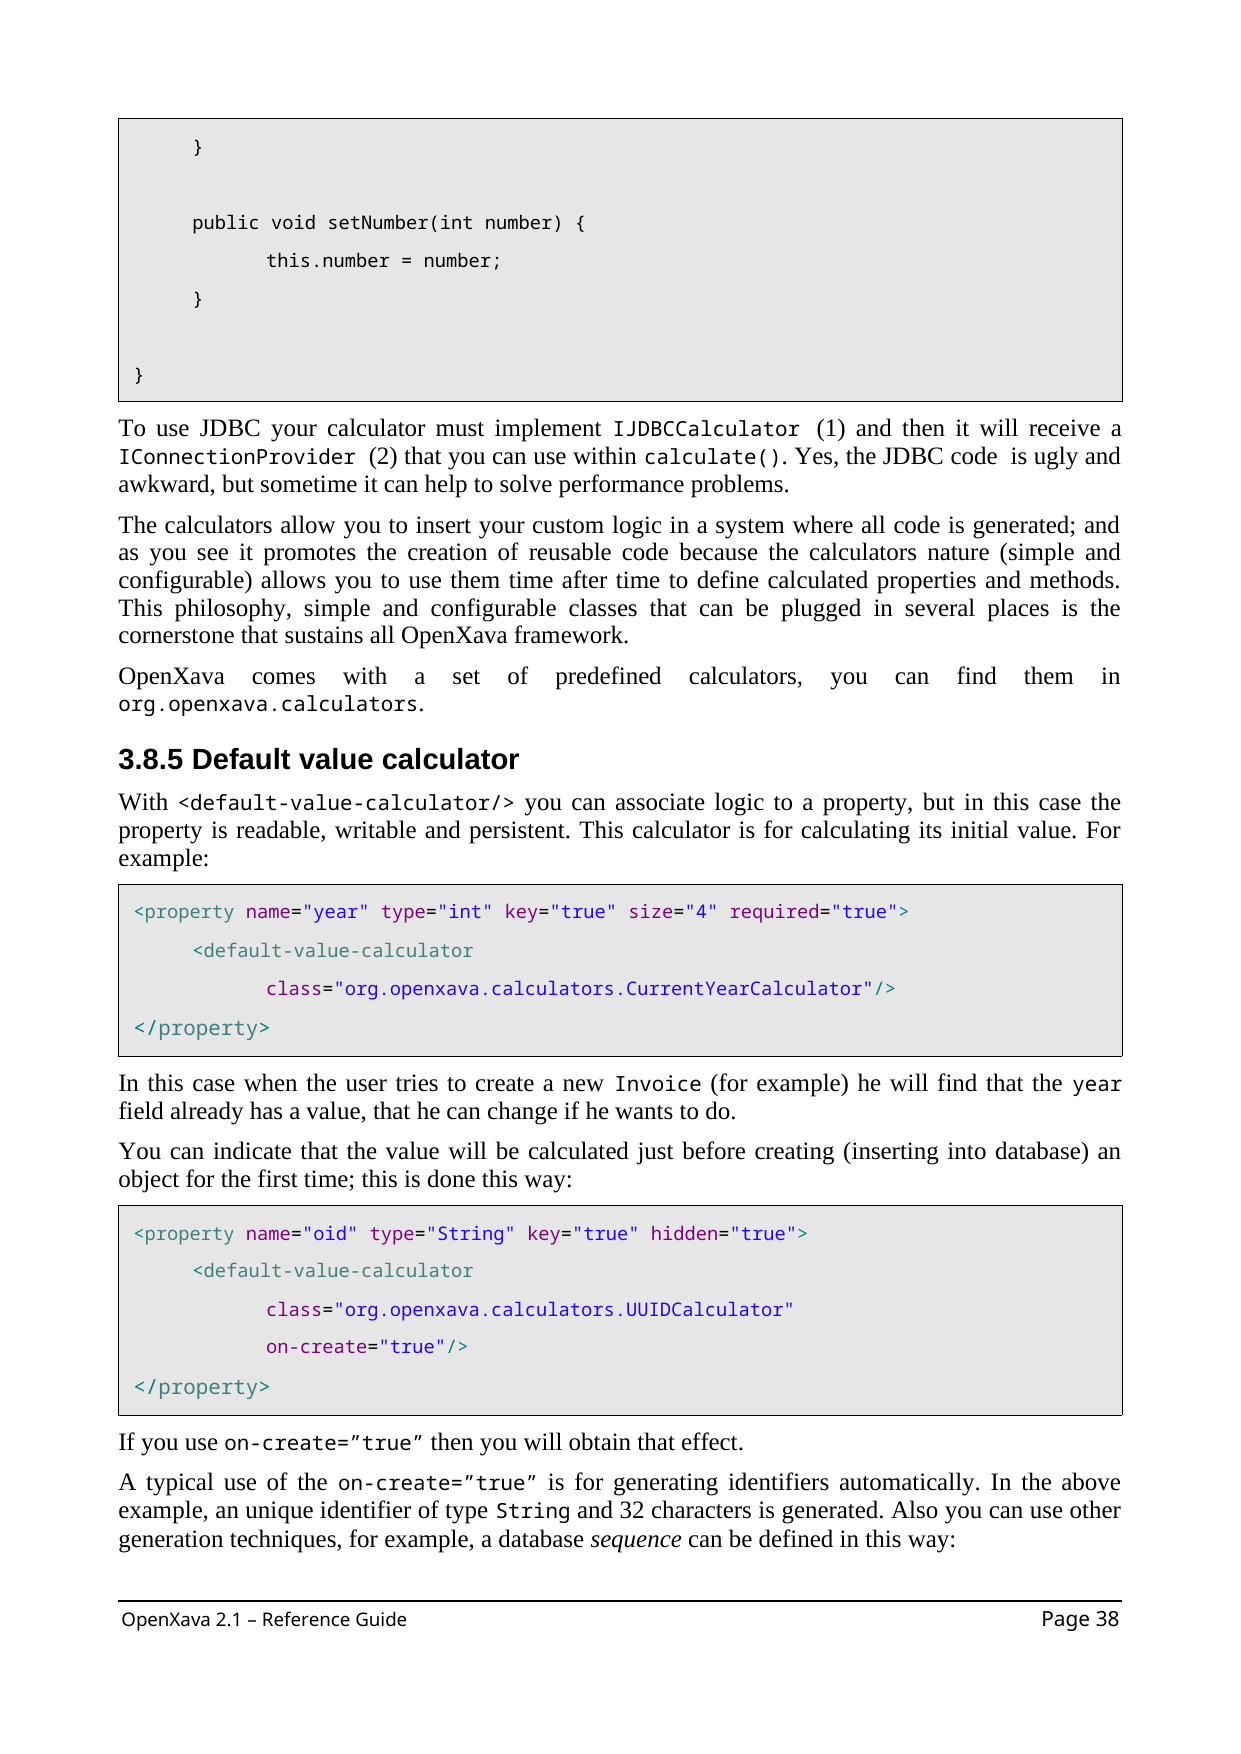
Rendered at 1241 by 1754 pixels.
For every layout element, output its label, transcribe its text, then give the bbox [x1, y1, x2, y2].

text } [119, 270, 1122, 308]
text A typical use of the on-create=”true” is for generating identifiers automatically. In the above example, an unique identifier of type String and 32 characters is generated. Also you can use other generation techniques, for example, a database sequence can be defined in this way: [118, 1468, 1122, 1552]
text <default-value-calculator [119, 922, 1122, 960]
text public void setNumber(int number) { [119, 194, 1122, 232]
subtitle Default value calculator [118, 743, 1122, 775]
text </property> [119, 998, 1122, 1056]
text If you use on-create=”true” then you will obtain that effect. [118, 1428, 1122, 1456]
text <property name="oid" type="String" key="true" hidden="true"> [119, 1206, 1122, 1243]
text The calculators allow you to insert your custom logic in a system where all code is generated; and as you see it promotes the creation of reusable code because the calculators nature (simple and configurable) allows you to use them time after time to define calculated properties and methods. This philosophy, simple and configurable classes that can be plugged in several places is the cornerstone that sustains all OpenXava framework. [118, 511, 1122, 649]
text class="org.openxava.calculators.CurrentYearCalculator"/> [119, 960, 1122, 998]
text on-create="true"/> [119, 1319, 1122, 1357]
text With <default-value-calculator/> you can associate logic to a property, but in this case the property is readable, writable and persistent. This calculator is for calculating its initial value. For example: [118, 788, 1122, 872]
text You can indicate that the value will be calculated just before creating (inserting into database) an object for the first time; this is done this way: [118, 1137, 1122, 1192]
text this.number = number; [119, 232, 1122, 270]
text OpenXava comes with a set of predefined calculators, you can find them in org.openxava.calculators. [118, 662, 1122, 718]
text } [119, 346, 1122, 401]
text To use JDBC your calculator must implement IJDBCCalculator (1) and then it will receive a IConnectionProvider (2) that you can use within calculate(). Yes, the JDBC code is ugly and awkward, but sometime it can help to solve performance problems. [118, 414, 1122, 498]
text <default-value-calculator [119, 1243, 1122, 1281]
text </property> [119, 1357, 1122, 1415]
text In this case when the user tries to create a new Invoice (for example) he will find that the year field already has a value, that he can change if he wants to do. [118, 1069, 1122, 1124]
text } [119, 119, 1122, 156]
text class="org.openxava.calculators.UUIDCalculator" [119, 1281, 1122, 1319]
text <property name="year" type="int" key="true" size="4" required="true"> [119, 885, 1122, 922]
